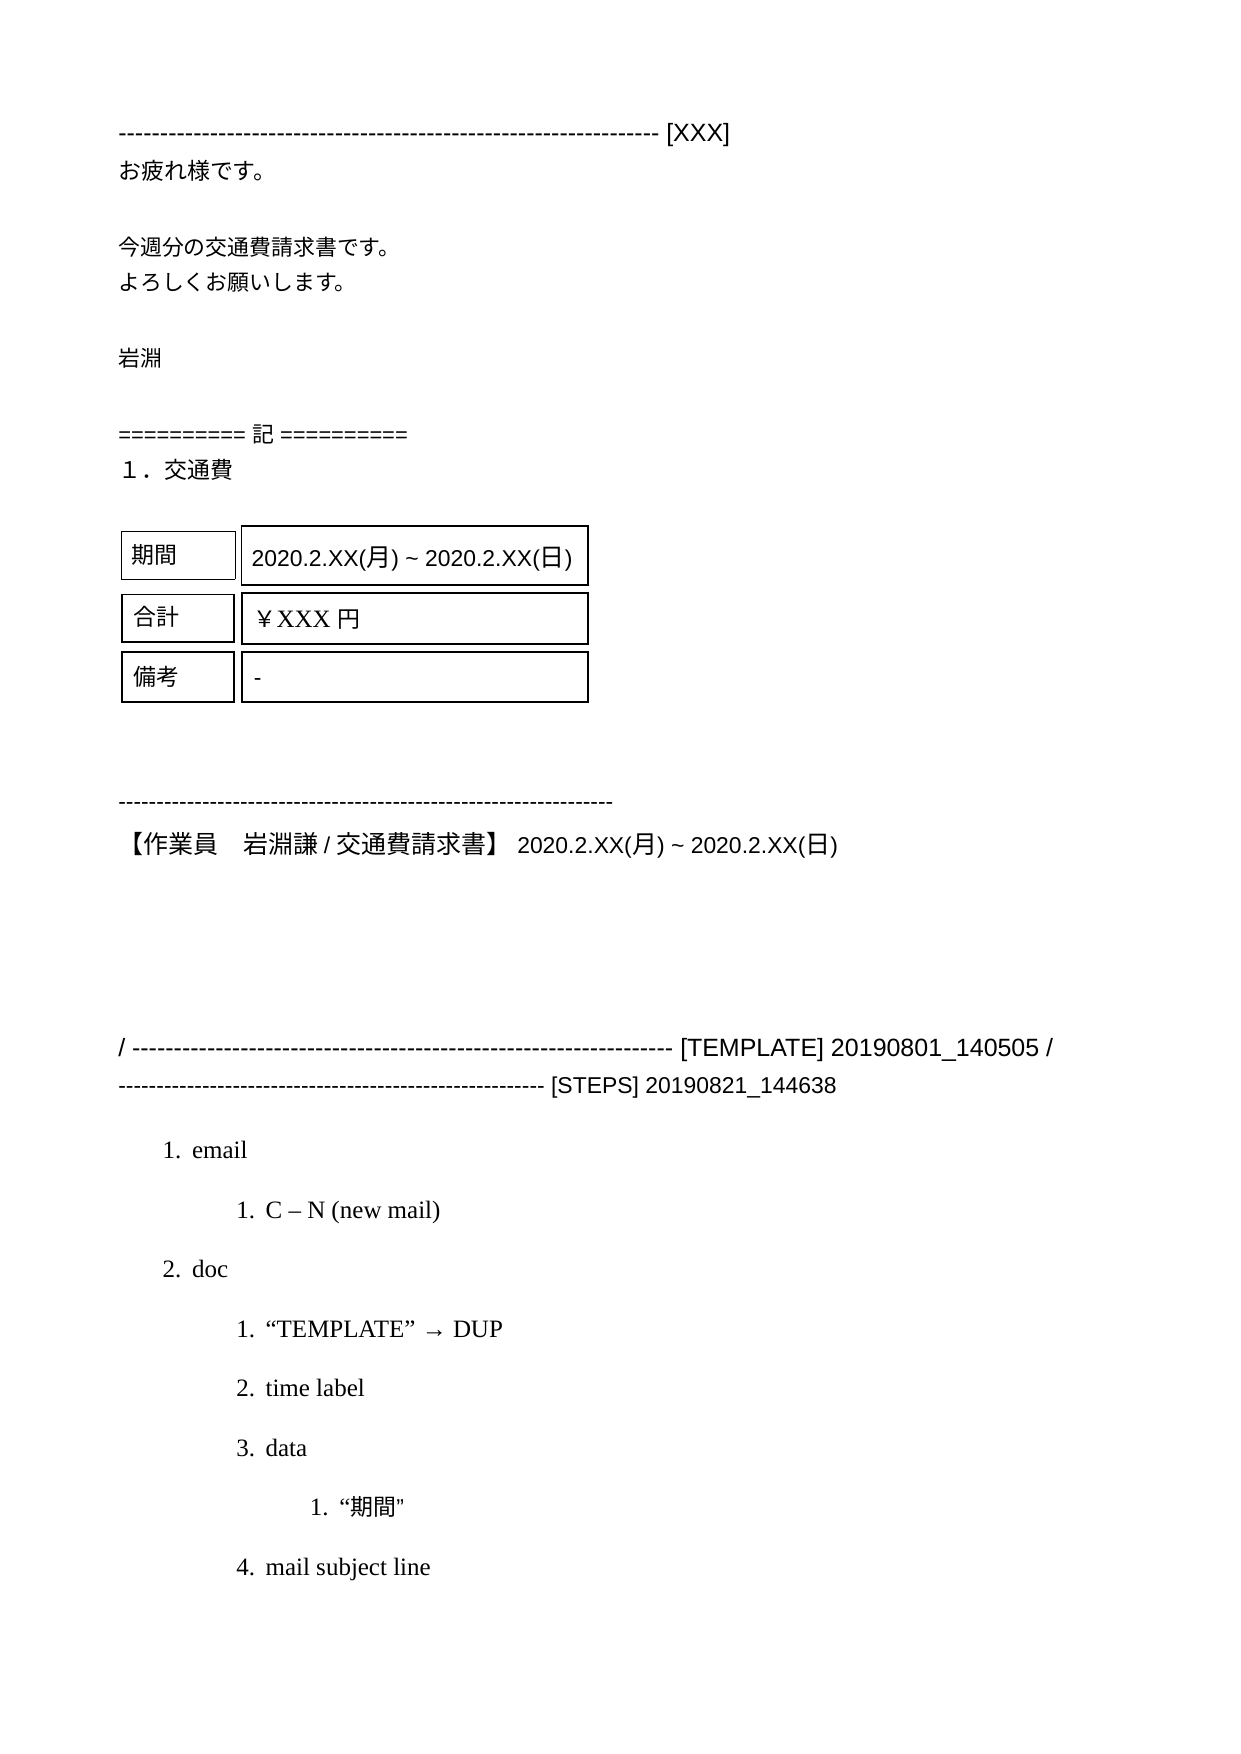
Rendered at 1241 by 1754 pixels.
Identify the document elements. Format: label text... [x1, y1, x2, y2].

list time label [236, 1373, 1122, 1402]
list data [236, 1433, 1122, 1461]
text ----------------------------------------------------------------- [XXX] [118, 118, 1122, 147]
table_cell 合計 [118, 589, 238, 648]
text ----------------------------------------------------------------- [118, 788, 1122, 814]
text / ----------------------------------------------------------------- [TEMPLATE] 20190801_140505 / [118, 1033, 1122, 1061]
list “期間” [309, 1492, 1122, 1521]
text -------------------------------------------------------- [STEPS] 20190821_144638 [118, 1072, 1122, 1099]
text 今週分の交通費請求書です。 [118, 235, 1122, 261]
text ========== 記 ========== [118, 422, 1122, 447]
list doc [162, 1254, 1122, 1283]
table_header 期間 [118, 522, 238, 589]
text 岩淵 [118, 346, 1122, 371]
table_cell ￥XXX 円 [238, 589, 592, 648]
list C – N (new mail) [236, 1195, 1122, 1223]
table_header 2020.2.XX(月) ~ 2020.2.XX(日) [238, 522, 592, 589]
list mail subject line [236, 1552, 1122, 1580]
table_cell 備考 [118, 648, 238, 706]
table_cell - [238, 648, 592, 706]
list email [162, 1135, 1122, 1164]
list “TEMPLATE” → DUP [236, 1314, 1122, 1342]
text １．交通費 [118, 457, 1122, 483]
text よろしくお願いします。 [118, 270, 1122, 295]
text お疲れ様です。 [118, 158, 1122, 184]
text 【作業員 岩淵謙 / 交通費請求書】 2020.2.XX(月) ~ 2020.2.XX(日) [118, 824, 1122, 861]
